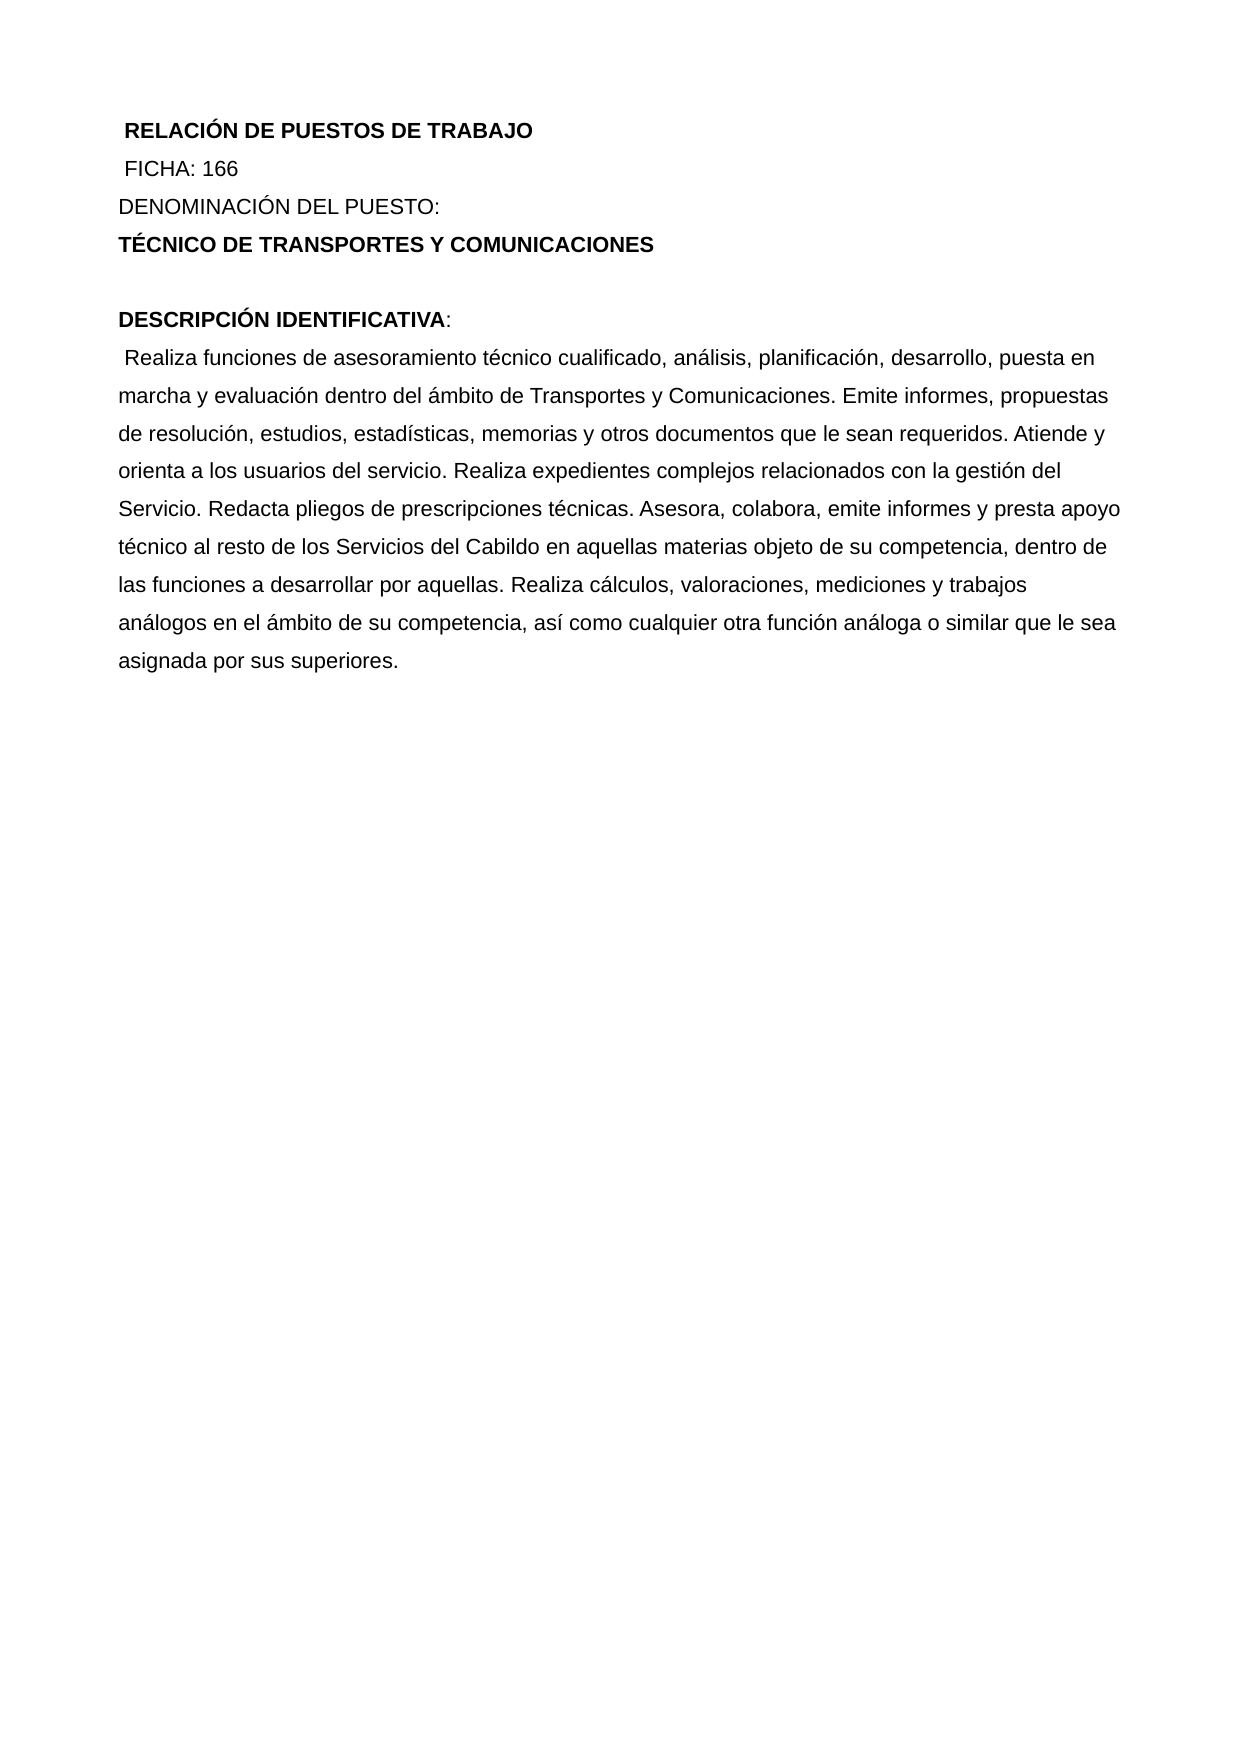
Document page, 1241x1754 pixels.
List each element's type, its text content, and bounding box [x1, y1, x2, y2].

text Realiza funciones de asesoramiento técnico cualificado, análisis, planificación, desarrollo, puesta en marcha y evaluación dentro del ámbito de Transportes y Comunicaciones. Emite informes, propuestas de resolución, estudios, estadísticas, memorias y otros documentos que le sean requeridos. Atiende y orienta a los usuarios del servicio. Realiza expedientes complejos relacionados con la gestión del Servicio. Redacta pliegos de prescripciones técnicas. Asesora, colabora, emite informes y presta apoyo técnico al resto de los Servicios del Cabildo en aquellas materias objeto de su competencia, dentro de las funciones a desarrollar por aquellas. Realiza cálculos, valoraciones, mediciones y trabajos análogos en el ámbito de su competencia, así como cualquier otra función análoga o similar que le sea asignada por sus superiores. [118, 345, 1122, 673]
text FICHA: 166 [118, 156, 1122, 181]
text TÉCNICO DE TRANSPORTES Y COMUNICACIONES [118, 232, 1122, 257]
text DENOMINACIÓN DEL PUESTO: [118, 194, 1122, 219]
text DESCRIPCIÓN IDENTIFICATIVA: [118, 307, 1122, 332]
text RELACIÓN DE PUESTOS DE TRABAJO [118, 118, 1122, 143]
